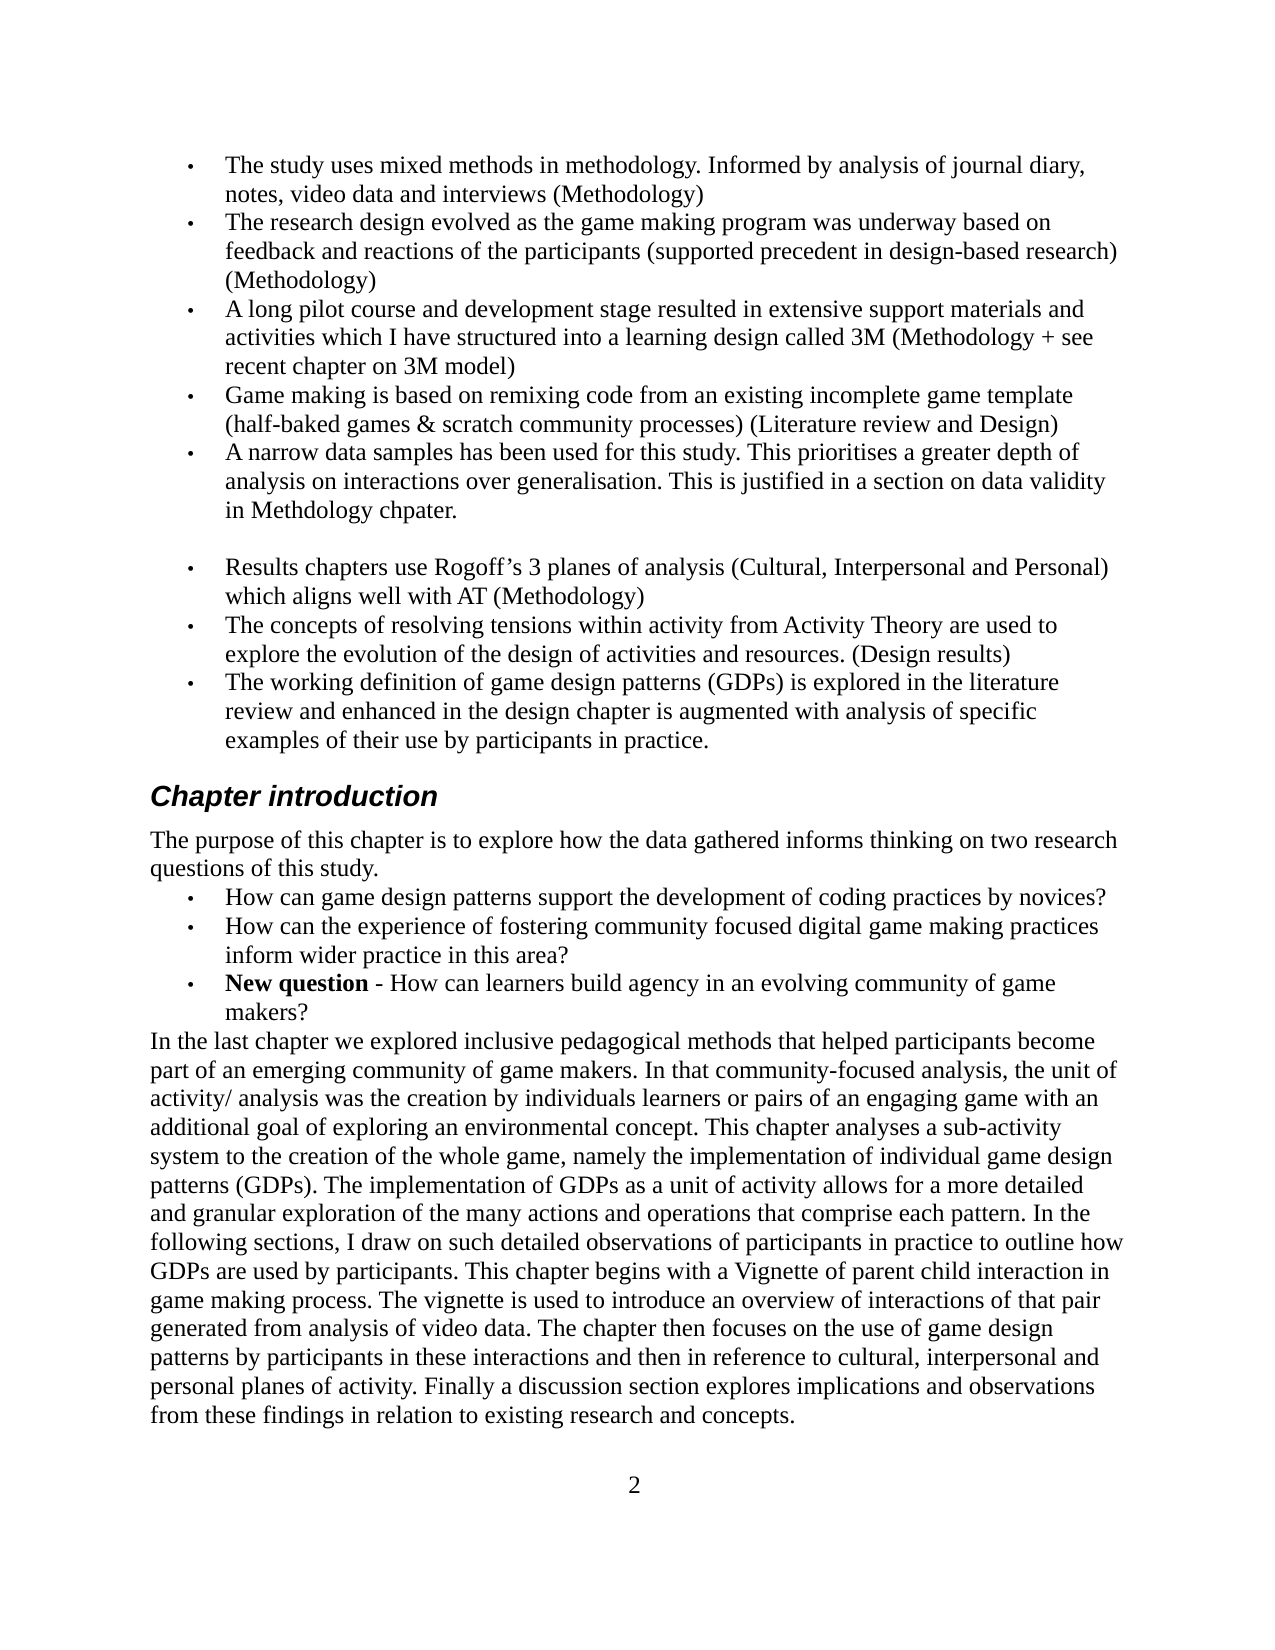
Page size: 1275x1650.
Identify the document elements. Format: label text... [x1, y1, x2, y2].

subtitle Chapter introduction [150, 779, 1125, 812]
list How can the experience of fostering community focused digital game making practices inform wider practice in this area? [187, 911, 1125, 968]
list The research design evolved as the game making program was underway based on feedback and reactions of the participants (supported precedent in design-based research) (Methodology) [187, 207, 1125, 294]
text In the last chapter we explored inclusive pedagogical methods that helped participants become part of an emerging community of game makers. In that community-focused analysis, the unit of activity/ analysis was the creation by individuals learners or pairs of an engaging game with an additional goal of exploring an environmental concept. This chapter analyses a sub-activity system to the creation of the whole game, namely the implementation of individual game design patterns (GDPs). The implementation of GDPs as a unit of activity allows for a more detailed and granular exploration of the many actions and operations that comprise each pattern. In the following sections, I draw on such detailed observations of participants in practice to outline how GDPs are used by participants. This chapter begins with a Vignette of parent child interaction in game making process. The vignette is used to introduce an overview of interactions of that pair generated from analysis of video data. The chapter then focuses on the use of game design patterns by participants in these interactions and then in reference to cultural, interpersonal and personal planes of activity. Finally a discussion section explores implications and observations from these findings in relation to existing research and concepts. [150, 1026, 1125, 1428]
list A long pilot course and development stage resulted in extensive support materials and activities which I have structured into a learning design called 3M (Methodology + see recent chapter on 3M model) [187, 294, 1125, 380]
list Game making is based on remixing code from an existing incomplete game template (half-baked games & scratch community processes) (Literature review and Design) [187, 380, 1125, 437]
list A narrow data samples has been used for this study. This prioritises a greater depth of analysis on interactions over generalisation. This is justified in a section on data validity in Methdology chpater. [187, 437, 1125, 552]
list New question - How can learners build agency in an evolving community of game makers? [187, 968, 1125, 1026]
list Results chapters use Rogoff’s 3 planes of analysis (Cultural, Interpersonal and Personal) which aligns well with AT (Methodology) [187, 552, 1125, 610]
list The working definition of game design patterns (GDPs) is explored in the literature review and enhanced in the design chapter is augmented with analysis of specific examples of their use by participants in practice. [187, 667, 1125, 754]
list How can game design patterns support the development of coding practices by novices? [187, 882, 1125, 911]
list The concepts of resolving tensions within activity from Activity Theory are used to explore the evolution of the design of activities and resources. (Design results) [187, 610, 1125, 667]
text The purpose of this chapter is to explore how the data gathered informs thinking on two research questions of this study. [150, 825, 1125, 882]
list The study uses mixed methods in methodology. Informed by analysis of journal diary, notes, video data and interviews (Methodology) [187, 150, 1125, 207]
